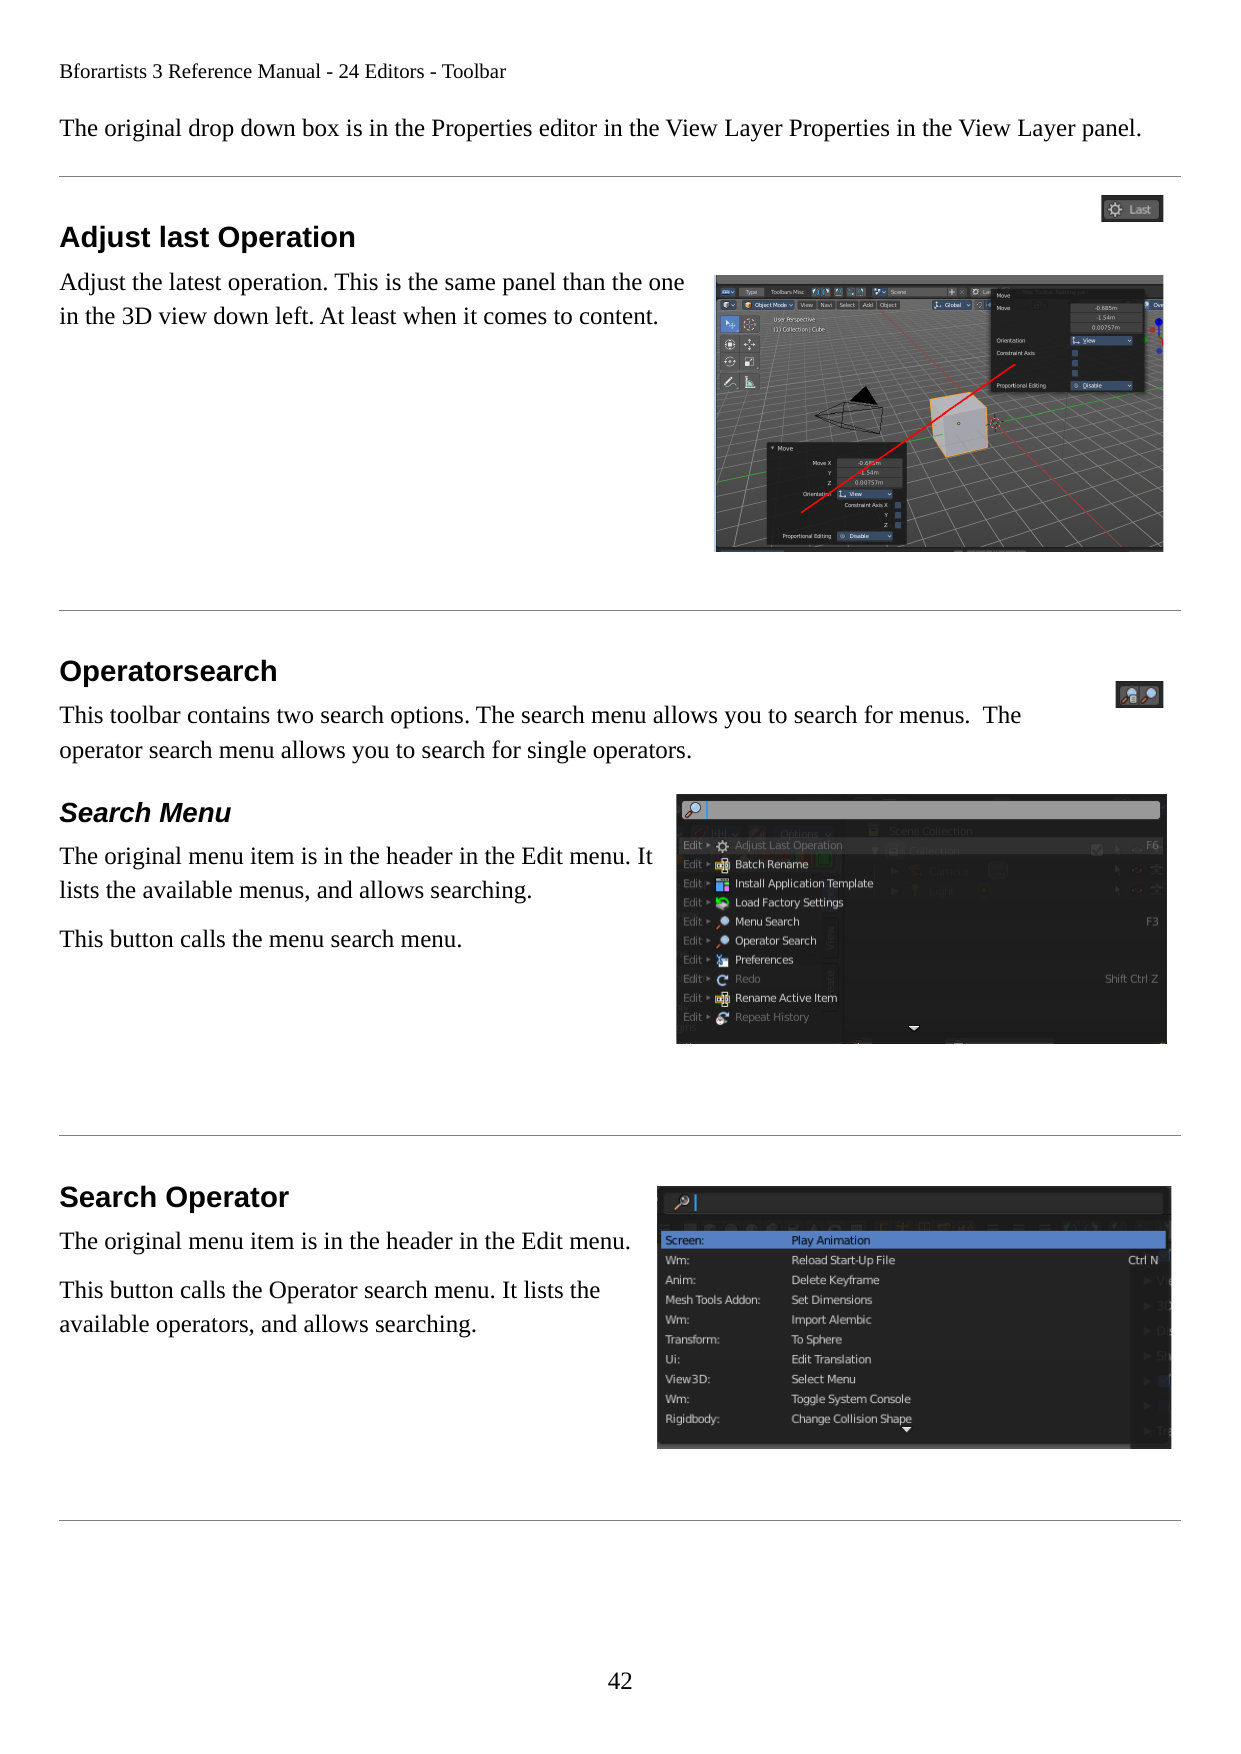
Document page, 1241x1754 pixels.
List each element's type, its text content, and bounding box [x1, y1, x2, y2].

text This toolbar contains two search options. The search menu allows you to search for menus. The operator search menu allows you to search for single operators. [59, 701, 1181, 764]
text The original drop down box is in the Properties editor in the View Layer Properties in the View Layer panel. [59, 113, 1181, 141]
text This button calls the Operator search menu. It lists the available operators, and allows searching. [59, 1275, 657, 1338]
text The original menu item is in the header in the Edit menu. It lists the available menus, and allows searching. [59, 841, 676, 904]
subtitle Operatorsearch [59, 654, 1181, 688]
text Adjust the latest operation. This is the same panel than the one in the 3D view down left. At least when it comes to content. [59, 267, 1181, 330]
text The original menu item is in the header in the Edit menu. [59, 1226, 657, 1254]
picture [676, 794, 1167, 1044]
subtitle Search Menu [59, 797, 676, 828]
picture [1101, 195, 1164, 222]
text This button calls the menu search menu. [59, 924, 676, 953]
picture [657, 1186, 1172, 1449]
subtitle [1167, 797, 1181, 828]
subtitle Search Operator [59, 1179, 1181, 1213]
picture [1115, 681, 1164, 708]
picture [713, 275, 1164, 552]
subtitle Adjust last Operation [59, 220, 1181, 254]
